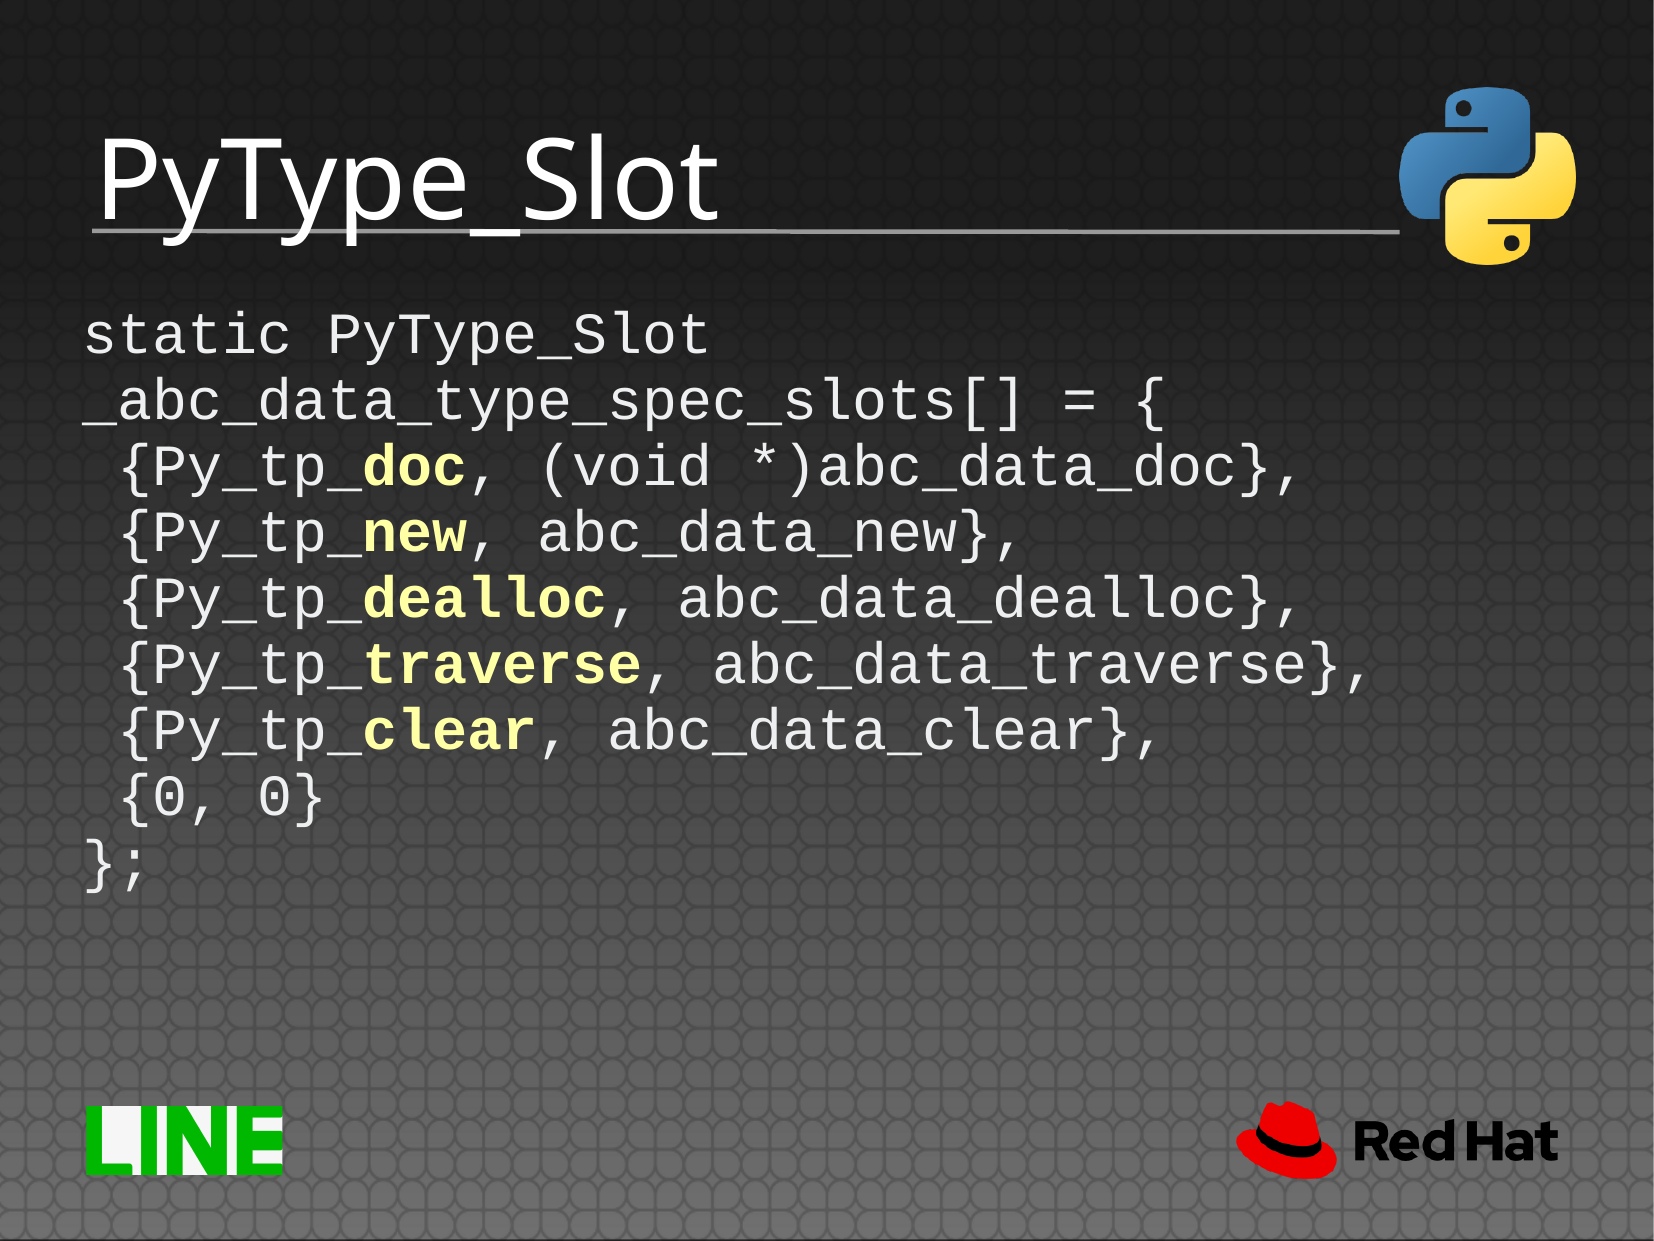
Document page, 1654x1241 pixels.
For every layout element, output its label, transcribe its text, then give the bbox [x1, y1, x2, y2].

list static PyType_Slot _abc_data_type_spec_slots[] = { {Py_tp_doc, (void *)abc_data_doc}, {Py_tp_new, abc_data_new}, {Py_tp_dealloc, abc_data_dealloc}, {Py_tp_traverse, abc_data_traverse}, {Py_tp_clear, abc_data_clear}, {0, 0} }; [82, 304, 1571, 1045]
picture [0, 0, 1654, 1241]
title PyType_Slot [94, 100, 1426, 251]
